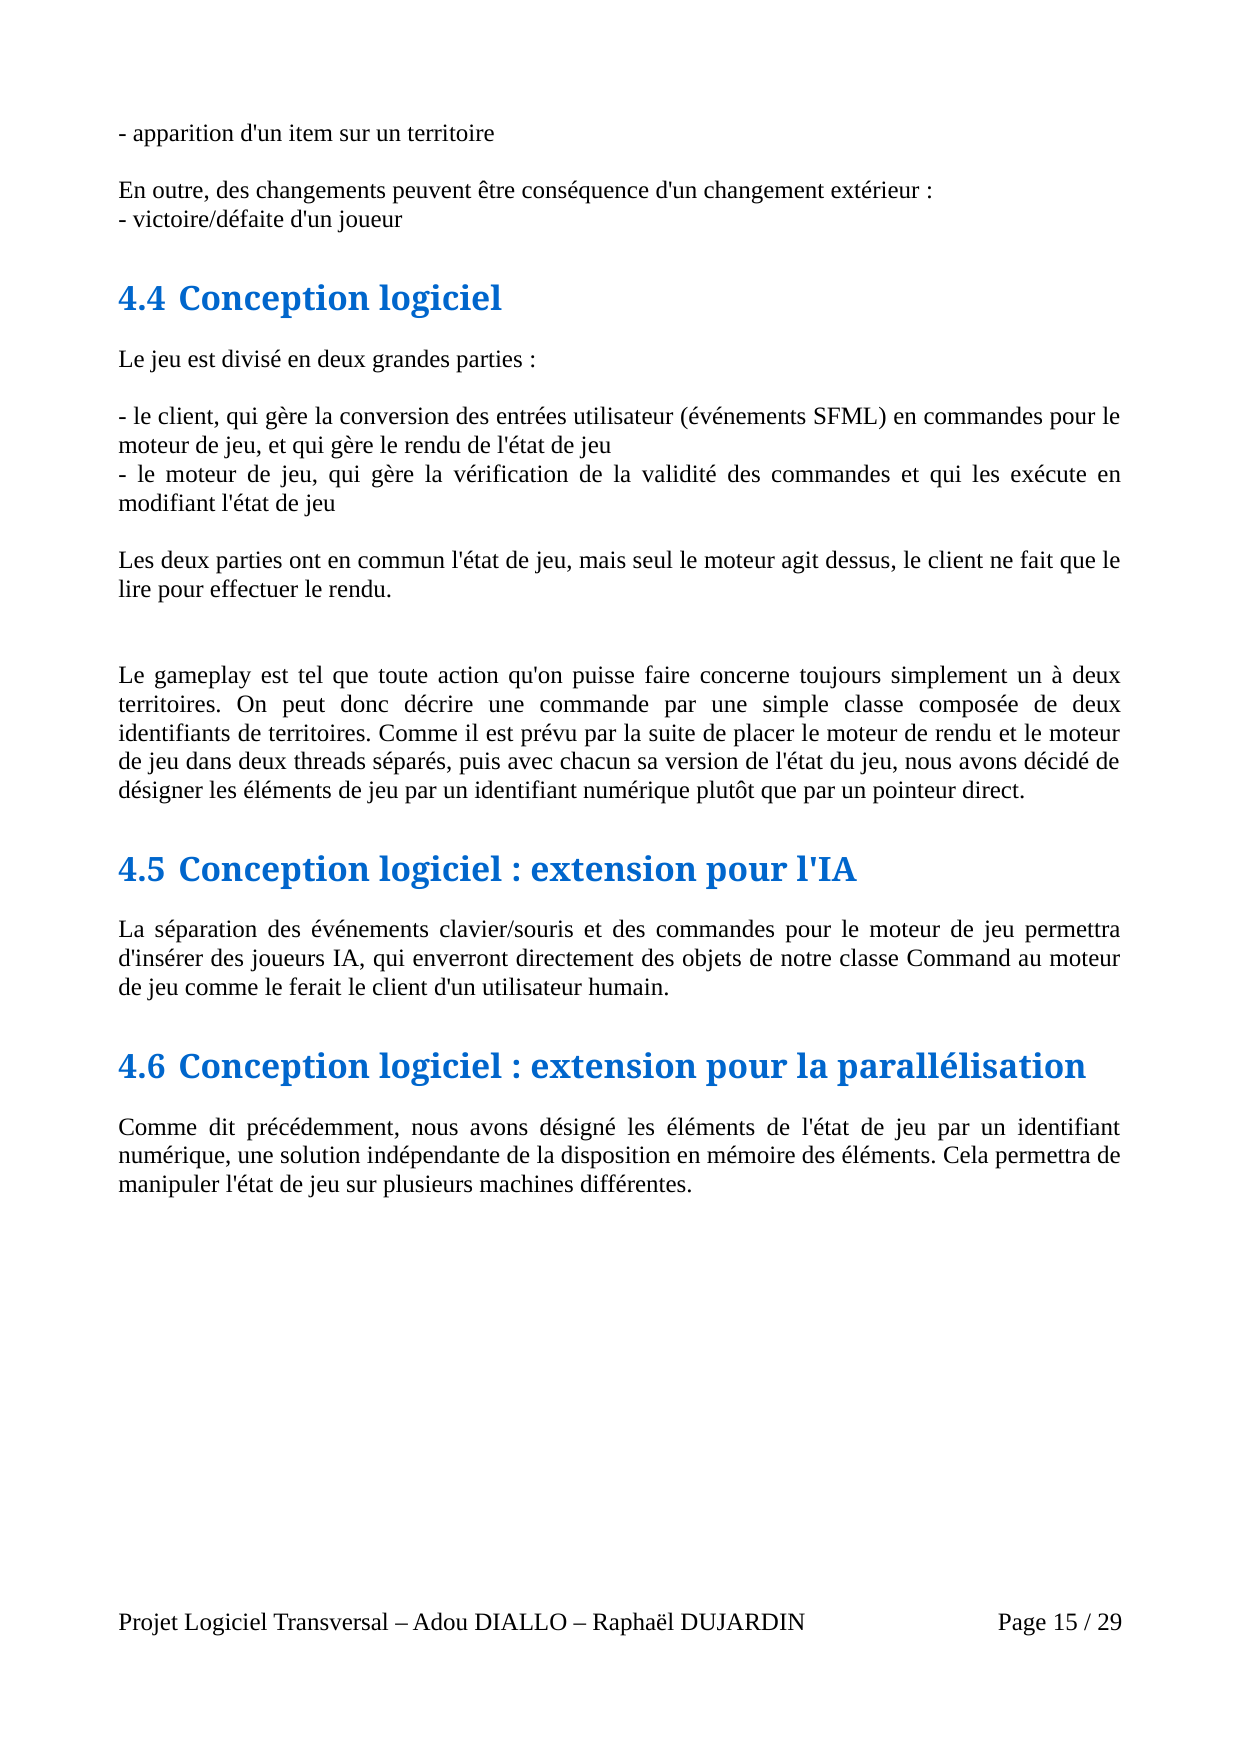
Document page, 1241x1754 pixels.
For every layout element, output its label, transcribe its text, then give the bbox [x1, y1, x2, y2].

text Le jeu est divisé en deux grandes parties : [118, 344, 1122, 373]
subtitle Conception logiciel : extension pour la parallélisation [118, 1042, 1122, 1088]
text La séparation des événements clavier/souris et des commandes pour le moteur de jeu permettra d'insérer des joueurs IA, qui enverront directement des objets de notre classe Command au moteur de jeu comme le ferait le client d'un utilisateur humain. [118, 914, 1122, 1001]
text Comme dit précédemment, nous avons désigné les éléments de l'état de jeu par un identifiant numérique, une solution indépendante de la disposition en mémoire des éléments. Cela permettra de manipuler l'état de jeu sur plusieurs machines différentes. [118, 1112, 1122, 1198]
text - apparition d'un item sur un territoire [118, 118, 1122, 147]
text En outre, des changements peuvent être conséquence d'un changement extérieur : [118, 176, 1122, 204]
subtitle Conception logiciel : extension pour l'IA [118, 845, 1122, 891]
text - le moteur de jeu, qui gère la vérification de la validité des commandes et qui les exécute en modifiant l'état de jeu [118, 459, 1122, 516]
subtitle Conception logiciel [118, 274, 1122, 320]
text Le gameplay est tel que toute action qu'on puisse faire concerne toujours simplement un à deux territoires. On peut donc décrire une commande par une simple classe composée de deux identifiants de territoires. Comme il est prévu par la suite de placer le moteur de rendu et le moteur de jeu dans deux threads séparés, puis avec chacun sa version de l'état du jeu, nous avons décidé de désigner les éléments de jeu par un identifiant numérique plutôt que par un pointeur direct. [118, 660, 1122, 804]
text - le client, qui gère la conversion des entrées utilisateur (événements SFML) en commandes pour le moteur de jeu, et qui gère le rendu de l'état de jeu [118, 401, 1122, 459]
text Les deux parties ont en commun l'état de jeu, mais seul le moteur agit dessus, le client ne fait que le lire pour effectuer le rendu. [118, 545, 1122, 603]
text - victoire/défaite d'un joueur [118, 204, 1122, 233]
